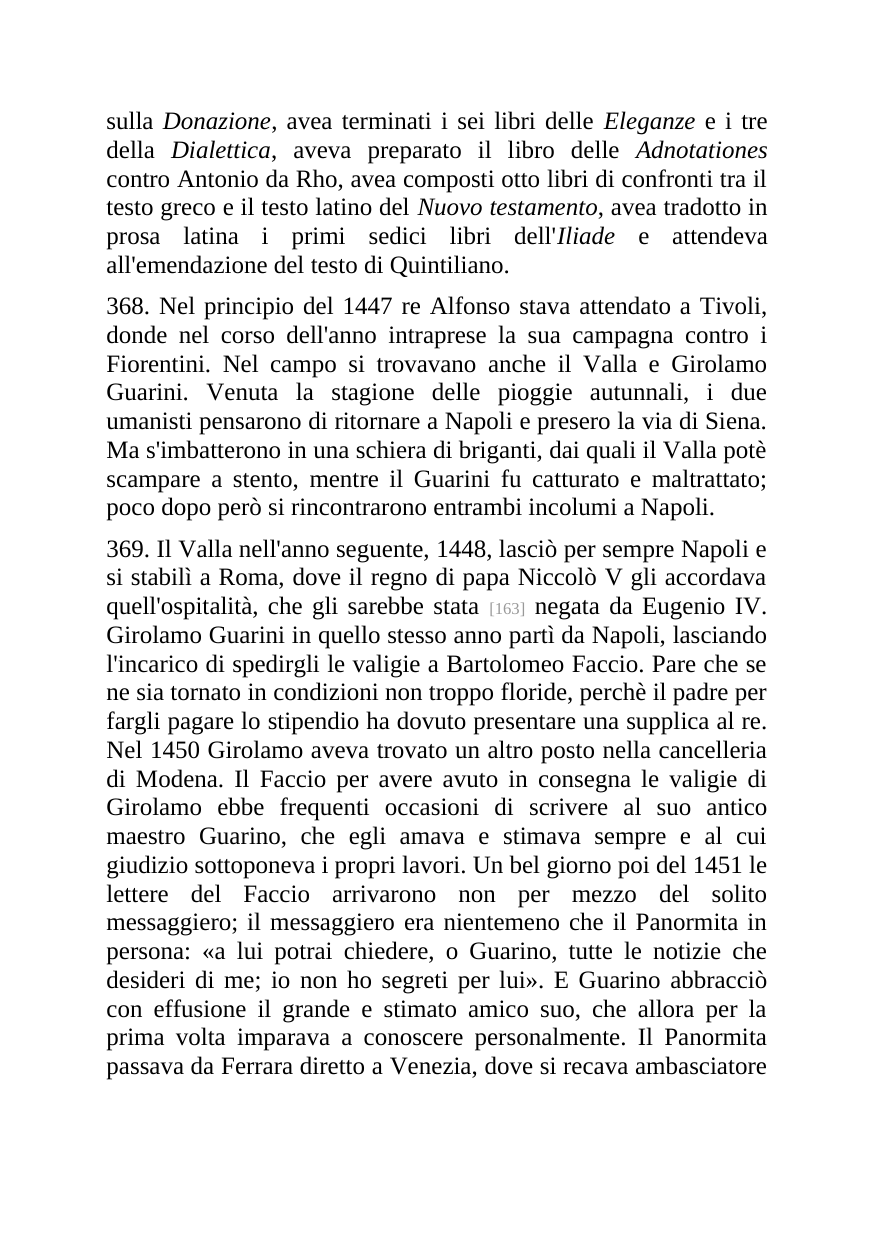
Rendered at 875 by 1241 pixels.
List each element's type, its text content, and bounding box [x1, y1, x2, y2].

text 368. Nel principio del 1447 re Alfonso stava attendato a Tivoli, donde nel corso dell'anno intraprese la sua campagna contro i Fiorentini. Nel campo si trovavano anche il Valla e Girolamo Guarini. Venuta la stagione delle pioggie autunnali, i due umanisti pensarono di ritornare a Napoli e presero la via di Siena. Ma s'imbatterono in una schiera di briganti, dai quali il Valla potè scampare a stento, mentre il Guarini fu catturato e maltrattato; poco dopo però si rincontrarono entrambi incolumi a Napoli. [106, 291, 768, 521]
text sulla Donazione, avea terminati i sei libri delle Eleganze e i tre della Dialettica, aveva preparato il libro delle Adnotationes contro Antonio da Rho, avea composti otto libri di confronti tra il testo greco e il testo latino del Nuovo testamento, avea tradotto in prosa latina i primi sedici libri dell'Iliade e attendeva all'emendazione del testo di Quintiliano. [106, 106, 768, 279]
text 369. Il Valla nell'anno seguente, 1448, lasciò per sempre Napoli e si stabilì a Roma, dove il regno di papa Niccolò V gli accordava quell'ospitalità, che gli sarebbe stata [163] negata da Eugenio IV. Girolamo Guarini in quello stesso anno partì da Napoli, lasciando l'incarico di spedirgli le valigie a Bartolomeo Faccio. Pare che se ne sia tornato in condizioni non troppo floride, perchè il padre per fargli pagare lo stipendio ha dovuto presentare una supplica al re. Nel 1450 Girolamo aveva trovato un altro posto nella cancelleria di Modena. Il Faccio per avere avuto in consegna le valigie di Girolamo ebbe frequenti occasioni di scrivere al suo antico maestro Guarino, che egli amava e stimava sempre e al cui giudizio sottoponeva i propri lavori. Un bel giorno poi del 1451 le lettere del Faccio arrivarono non per mezzo del solito messaggiero; il messaggiero era nientemeno che il Panormita in persona: «a lui potrai chiedere, o Guarino, tutte le notizie che desideri di me; io non ho segreti per lui». E Guarino abbracciò con effusione il grande e stimato amico suo, che allora per la prima volta imparava a conoscere personalmente. Il Panormita passava da Ferrara diretto a Venezia, dove si recava ambasciatore [106, 534, 768, 1080]
